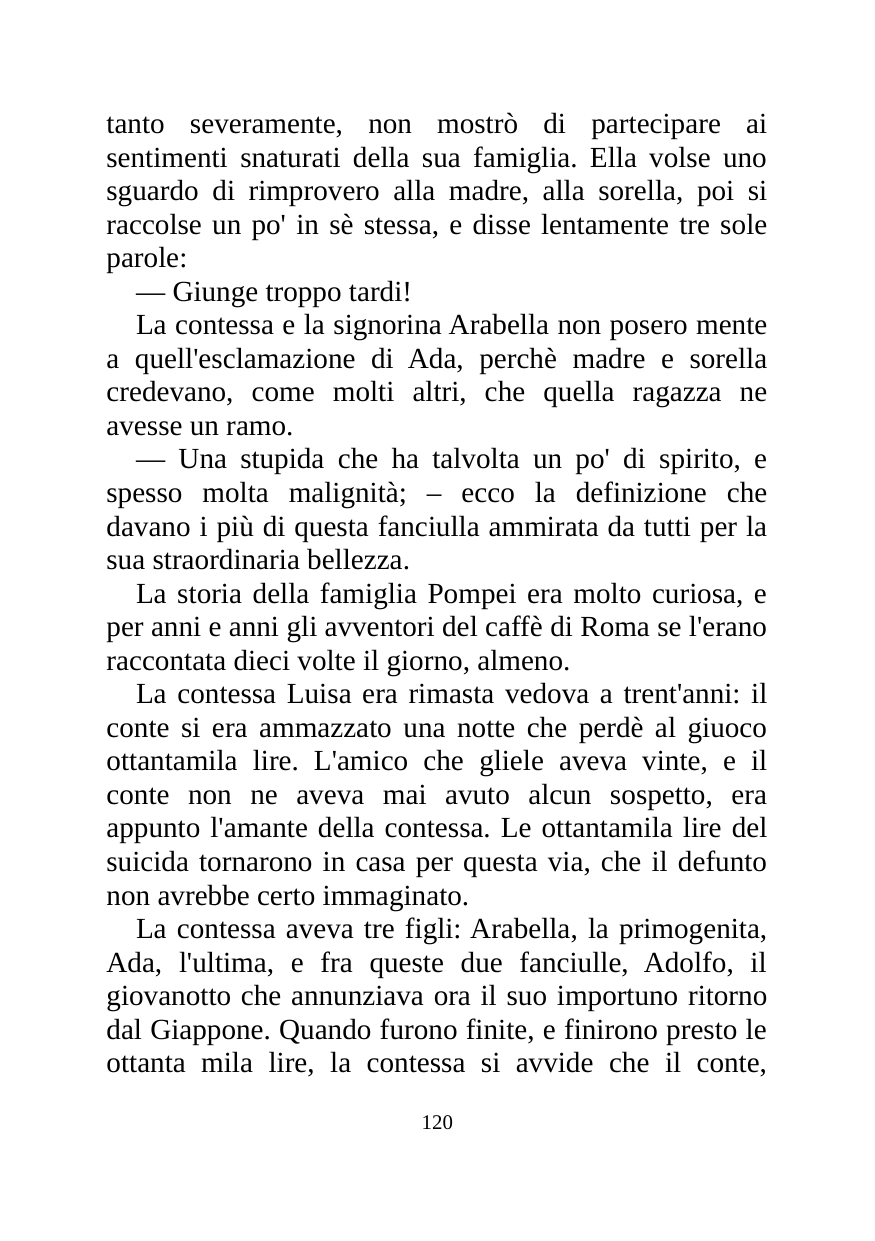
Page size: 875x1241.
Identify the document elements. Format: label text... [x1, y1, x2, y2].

text La contessa aveva tre figli: Arabella, la primogenita, Ada, l'ultima, e fra queste due fanciulle, Adolfo, il giovanotto che annunziava ora il suo importuno ritorno dal Giappone. Quando furono finite, e finirono presto le ottanta mila lire, la contessa si avvide che il conte, [106, 911, 768, 1079]
text La storia della famiglia Pompei era molto curiosa, e per anni e anni gli avventori del caffè di Roma se l'erano raccontata dieci volte il giorno, almeno. [106, 576, 768, 676]
text — Una stupida che ha talvolta un po' di spirito, e spesso molta malignità; – ecco la definizione che davano i più di questa fanciulla ammirata da tutti per la sua straordinaria bellezza. [106, 442, 768, 576]
text La contessa e la signorina Arabella non posero mente a quell'esclamazione di Ada, perchè madre e sorella credevano, come molti altri, che quella ragazza ne avesse un ramo. [106, 307, 768, 442]
text La contessa Luisa era rimasta vedova a trent'anni: il conte si era ammazzato una notte che perdè al giuoco ottantamila lire. L'amico che gliele aveva vinte, e il conte non ne aveva mai avuto alcun sospetto, era appunto l'amante della contessa. Le ottantamila lire del suicida tornarono in casa per questa via, che il defunto non avrebbe certo immaginato. [106, 676, 768, 911]
text — Giunge troppo tardi! [106, 274, 768, 307]
text tanto severamente, non mostrò di partecipare ai sentimenti snaturati della sua famiglia. Ella volse uno sguardo di rimprovero alla madre, alla sorella, poi si raccolse un po' in sè stessa, e disse lentamente tre sole parole: [106, 106, 768, 274]
